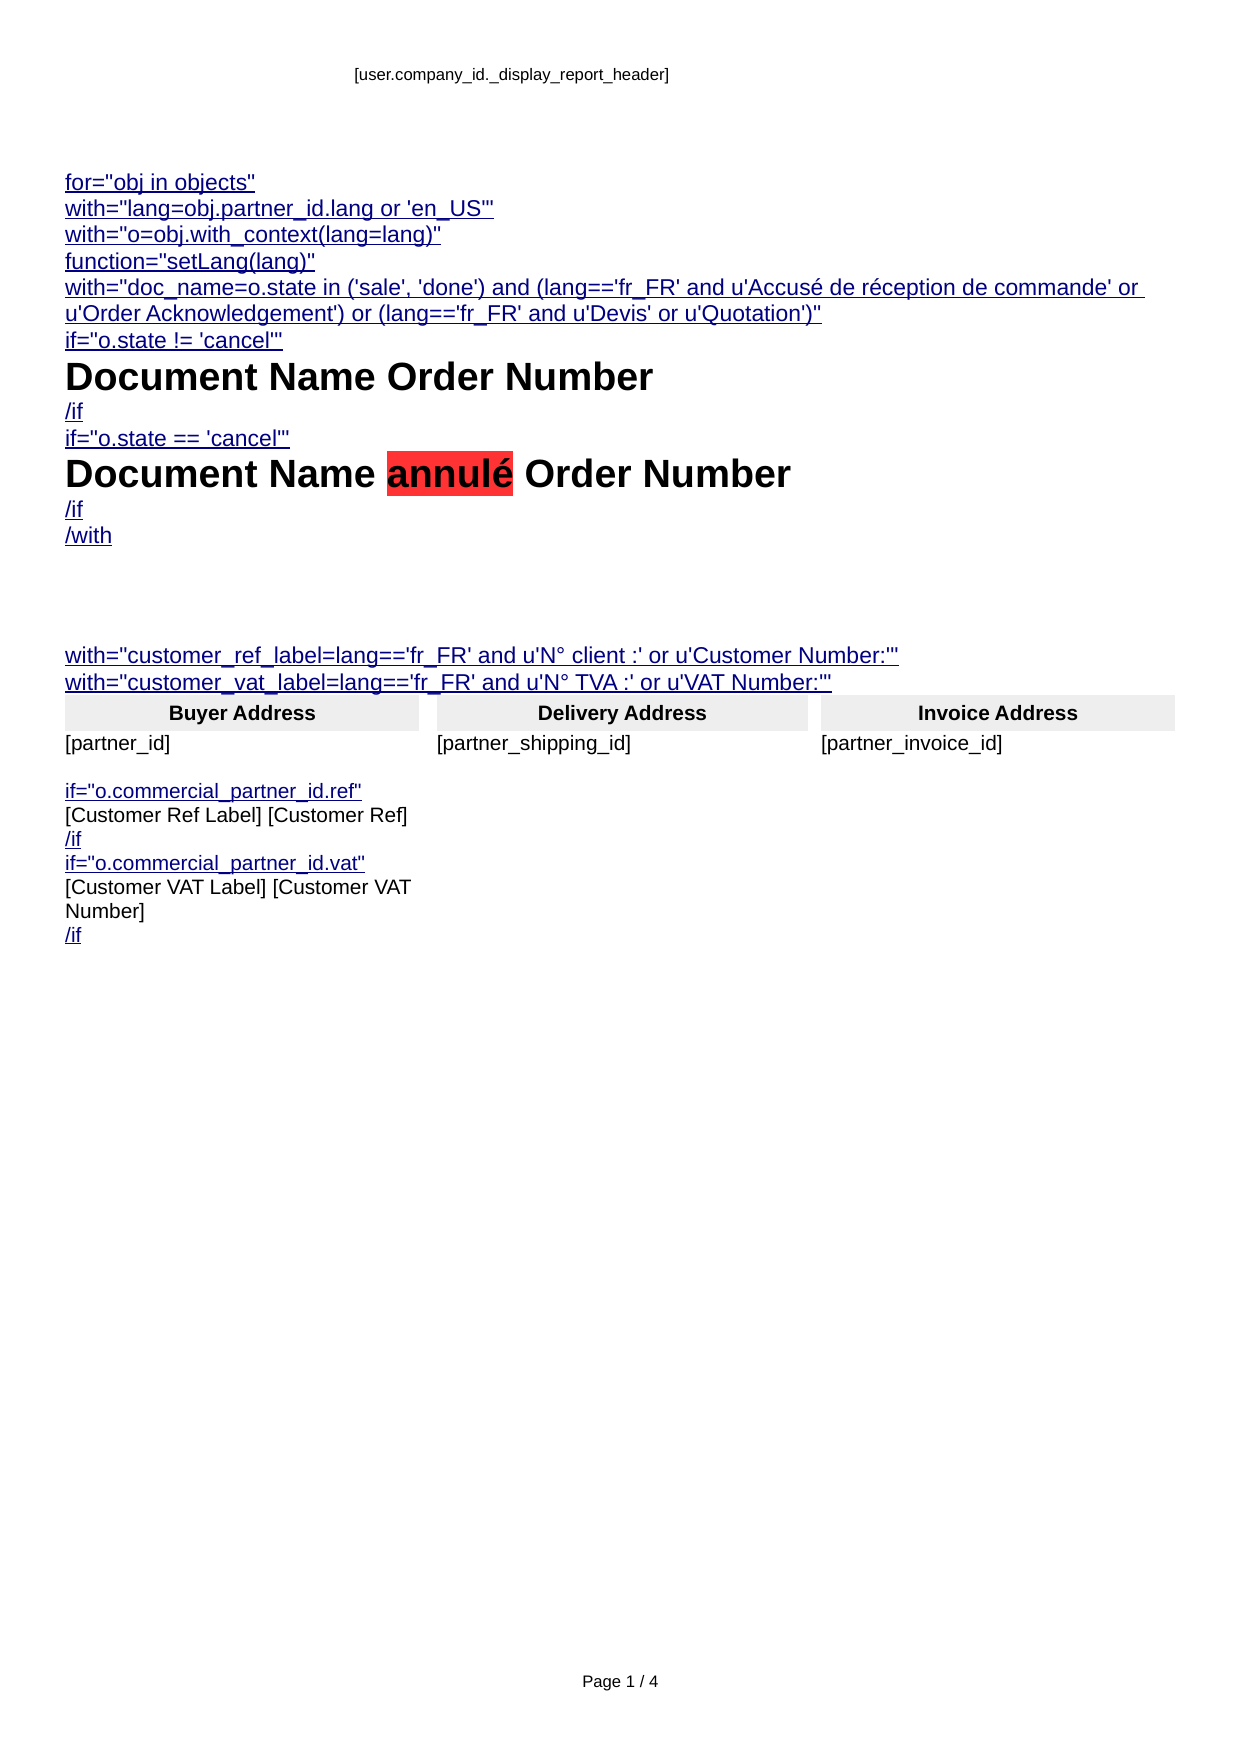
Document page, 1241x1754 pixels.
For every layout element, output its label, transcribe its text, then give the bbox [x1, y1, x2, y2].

text /if [65, 496, 1175, 522]
table_header Invoice Address [821, 695, 1175, 731]
table_header Buyer Address [65, 695, 419, 731]
text with="o=obj.with_context(lang=lang)" [65, 221, 1175, 248]
text /if [65, 398, 1175, 424]
table_cell [419, 731, 437, 946]
text function="setLang(lang)" [65, 248, 1175, 274]
text /with [65, 522, 1175, 549]
table_cell [partner_id] if="o.commercial_partner_id.ref" [Customer Ref Label] [Customer Ref] /if if="o.commercial_partner_id.vat" [Customer VAT Label] [Customer VAT Number] /if [65, 731, 419, 946]
table_header [808, 695, 821, 731]
table_header Delivery Address [437, 695, 808, 731]
table_cell [808, 731, 821, 946]
text with="lang=obj.partner_id.lang or 'en_US'" [65, 195, 1175, 221]
subtitle Document Name annulé Order Number [65, 451, 1175, 496]
table_cell [partner_invoice_id] [821, 731, 1175, 946]
text if="o.state == 'cancel'" [65, 424, 1175, 451]
text if="o.state != 'cancel'" [65, 327, 1175, 353]
text with="doc_name=o.state in ('sale', 'done') and (lang=='fr_FR' and u'Accusé de réception de commande' or u'Order Acknowledgement') or (lang=='fr_FR' and u'Devis' or u'Quotation')" [65, 274, 1175, 327]
subtitle Document Name Order Number [65, 353, 1175, 398]
table_cell [partner_shipping_id] [437, 731, 808, 946]
table_header [419, 695, 437, 731]
text for="obj in objects" [65, 168, 1175, 195]
text with="customer_ref_label=lang=='fr_FR' and u'N° client :' or u'Customer Number:'" [65, 642, 1175, 669]
text with="customer_vat_label=lang=='fr_FR' and u'N° TVA :' or u'VAT Number:'" [65, 669, 1175, 695]
